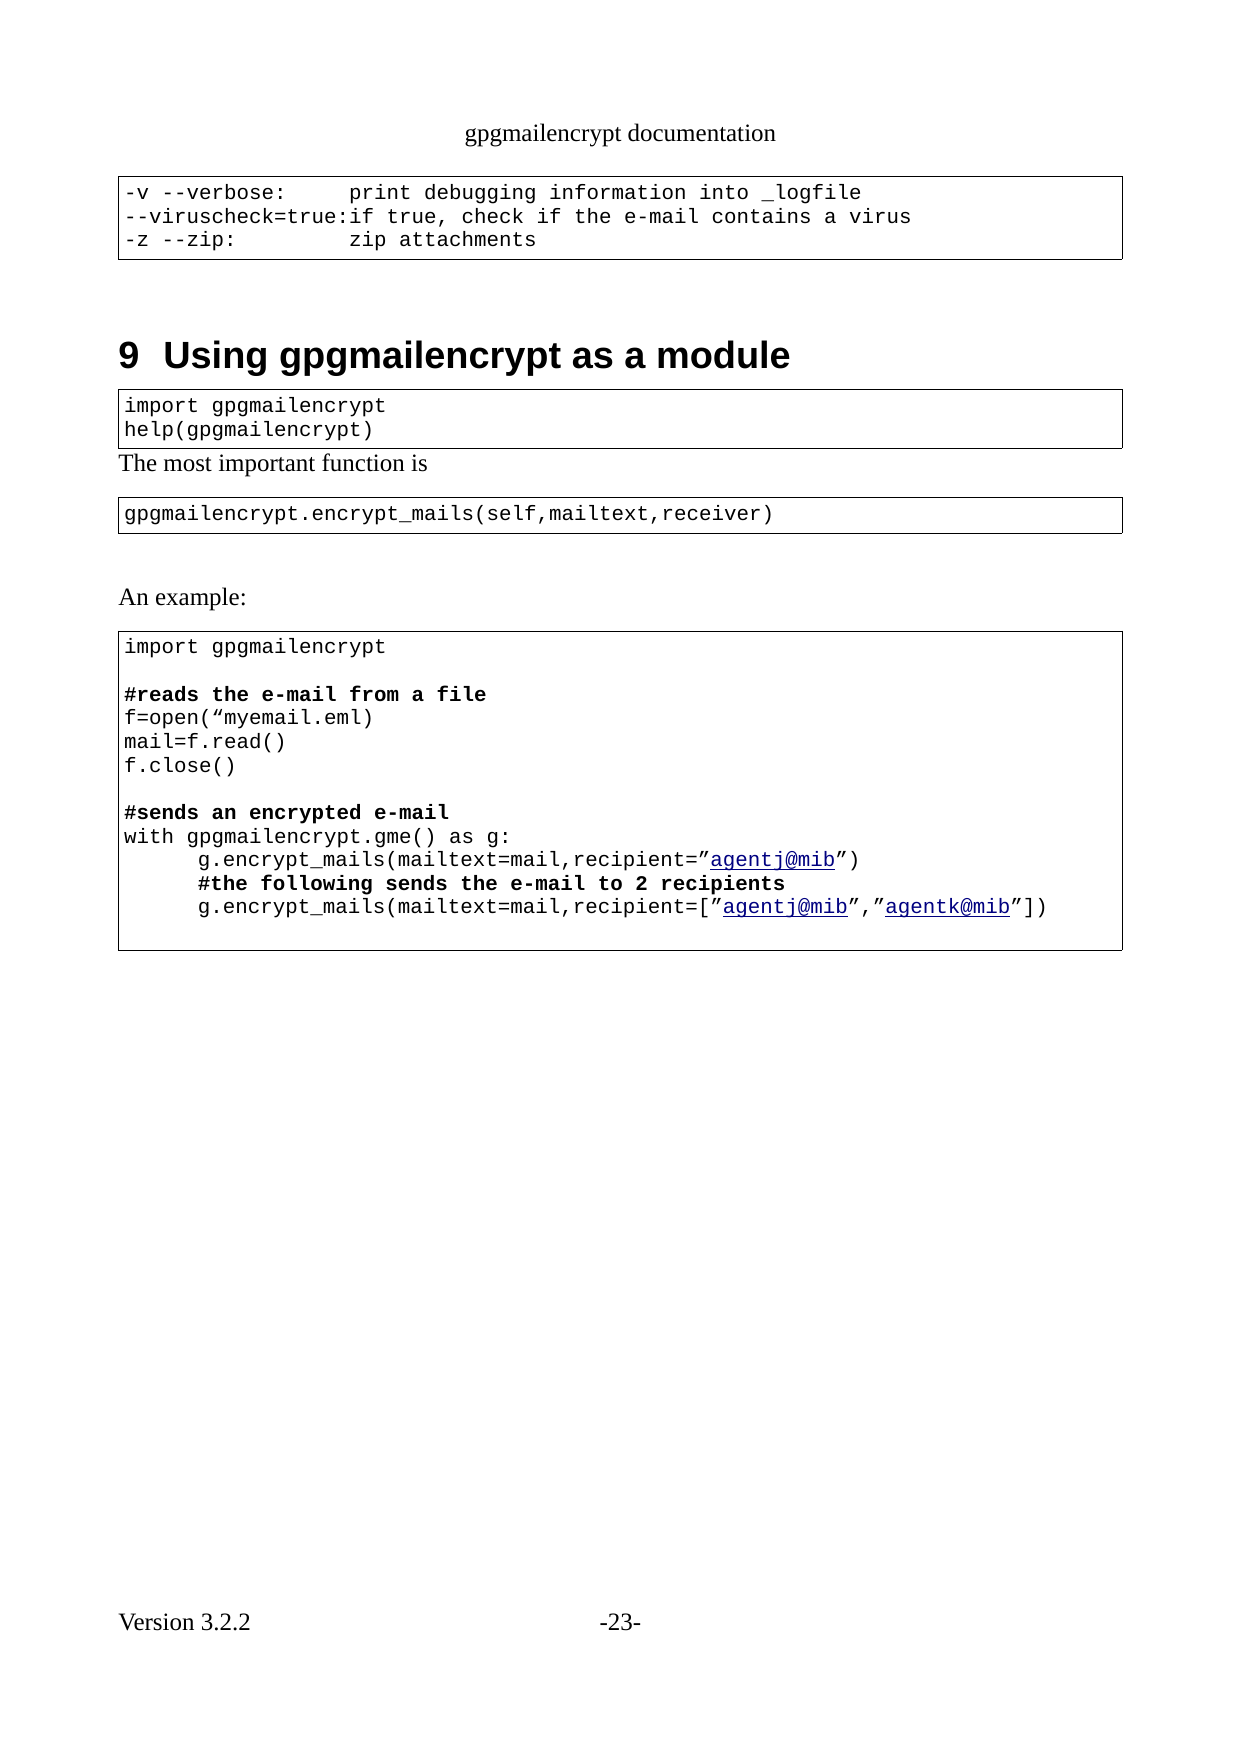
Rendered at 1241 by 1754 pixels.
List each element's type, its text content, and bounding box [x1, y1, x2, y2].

table_header import gpgmailencrypt #reads the e-mail from a file f=open(“myemail.eml) mail=f.read() f.close() #sends an encrypted e-mail with gpgmailencrypt.gme() as g: g.encrypt_mails(mailtext=mail,recipient=”agentj@mib”) #the following sends the e-mail to 2 recipients g.encrypt_mails(mailtext=mail,recipient=[”agentj@mib”,”agentk@mib”]) [119, 632, 1122, 949]
table_header import gpgmailencrypt help(gpgmailencrypt) [119, 390, 1122, 448]
table_header gpgmailencrypt.encrypt_mails(self,mailtext,receiver) [119, 498, 1122, 532]
table_header -v --verbose: print debugging information into _logfile --viruscheck=true:if true, check if the e-mail contains a virus -z --zip: zip attachments [119, 177, 1122, 259]
text An example: [118, 582, 1122, 610]
text The most important function is [118, 449, 1122, 477]
subtitle Using gpgmailencrypt as a module [118, 333, 1122, 377]
